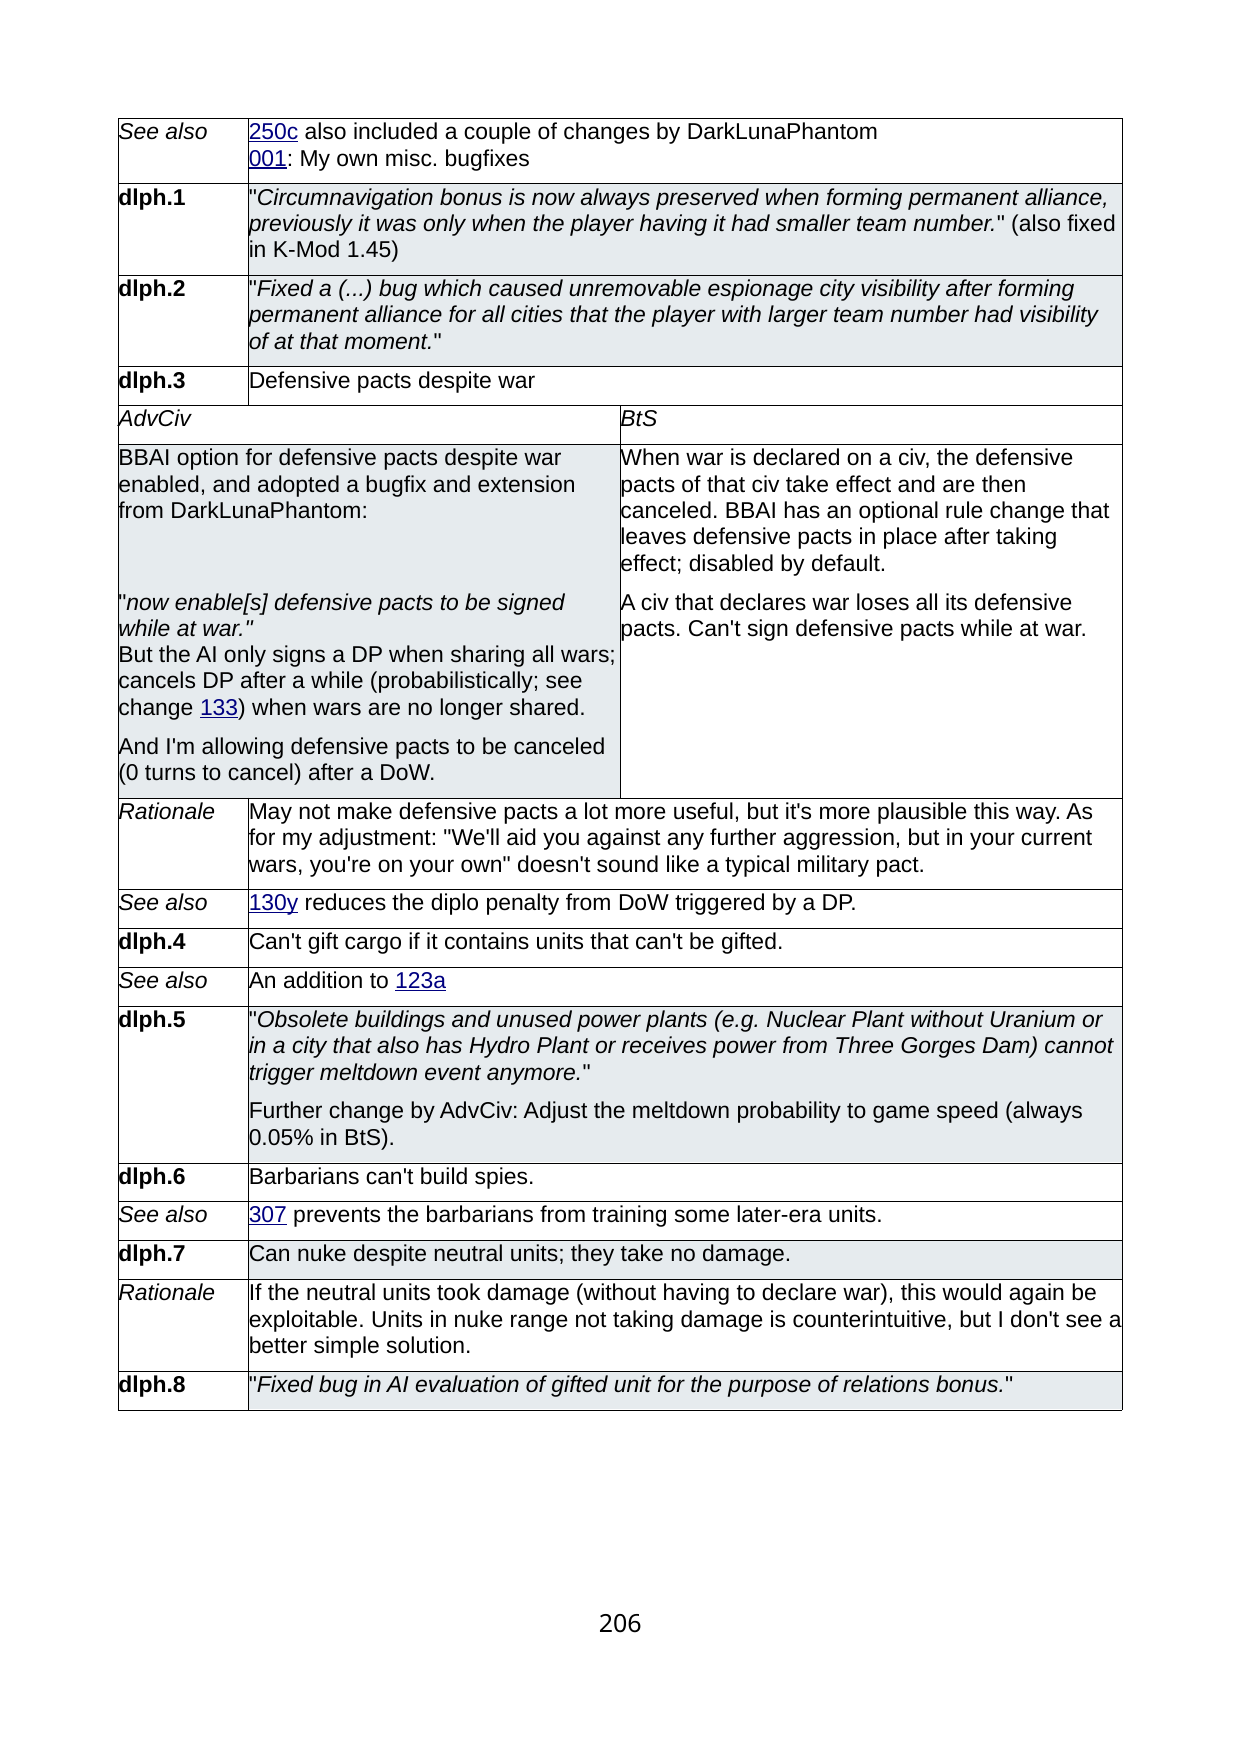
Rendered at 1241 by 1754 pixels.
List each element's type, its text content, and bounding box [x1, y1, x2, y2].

table_cell Barbarians can't build spies. [249, 1164, 1122, 1201]
table_cell When war is declared on a civ, the defensive pacts of that civ take effect and are then canceled. BBAI has an optional rule change that leaves defensive pacts in place after taking effect; disabled by default. A civ that declares war loses all its defensive pacts. Can't sign defensive pacts while at war. [621, 445, 1122, 798]
table_cell dlph.6 [119, 1164, 248, 1201]
table_cell BBAI option for defensive pacts despite war enabled, and adopted a bugfix and extension from DarkLunaPhantom: "now enable[s] defensive pacts to be signed while at war." But the AI only signs a DP when sharing all wars; cancels DP after a while (probabilistically; see change 133) when wars are no longer shared. And I'm allowing defensive pacts to be canceled (0 turns to cancel) after a DoW. [119, 445, 620, 798]
table_cell See also [119, 1202, 248, 1240]
table_cell Can't gift cargo if it contains units that can't be gifted. [249, 929, 1122, 967]
table_cell Rationale [119, 799, 248, 889]
table_cell "Fixed bug in AI evaluation of gifted unit for the purpose of relations bonus." [249, 1372, 1122, 1409]
table_cell 250c also included a couple of changes by DarkLunaPhantom 001: My own misc. bugfixes [249, 119, 1122, 183]
table_cell dlph.5 [119, 1007, 248, 1162]
table_cell Rationale [119, 1280, 248, 1371]
table_cell dlph.2 [119, 276, 248, 366]
table_cell If the neutral units took damage (without having to declare war), this would again be exploitable. Units in nuke range not taking damage is counterintuitive, but I don't see a better simple solution. [249, 1280, 1122, 1371]
table_cell 307 prevents the barbarians from training some later-era units. [249, 1202, 1122, 1240]
table_cell dlph.4 [119, 929, 248, 967]
table_cell Can nuke despite neutral units; they take no damage. [249, 1241, 1122, 1279]
table_cell May not make defensive pacts a lot more useful, but it's more plausible this way. As for my adjustment: "We'll aid you against any further aggression, but in your current wars, you're on your own" doesn't sound like a typical military pact. [249, 799, 1122, 889]
table_cell 130y reduces the diplo penalty from DoW triggered by a DP. [249, 890, 1122, 928]
table_cell See also [119, 890, 248, 928]
table_cell dlph.7 [119, 1241, 248, 1279]
table_cell BtS [621, 406, 1122, 444]
table_cell An addition to 123a [249, 968, 1122, 1006]
table_cell "Circumnavigation bonus is now always preserved when forming permanent alliance, previously it was only when the player having it had smaller team number." (also fixed in K-Mod 1.45) [249, 184, 1122, 275]
table_cell dlph.3 [119, 367, 248, 405]
table_cell "Fixed a (...) bug which caused unremovable espionage city visibility after forming permanent alliance for all cities that the player with larger team number had visibility of at that moment." [249, 276, 1122, 366]
table_cell AdvCiv [119, 406, 620, 444]
table_cell dlph.1 [119, 184, 248, 275]
table_cell dlph.8 [119, 1372, 248, 1409]
table_cell See also [119, 119, 248, 183]
table_cell See also [119, 968, 248, 1006]
table_cell Defensive pacts despite war [249, 367, 1122, 405]
table_cell "Obsolete buildings and unused power plants (e.g. Nuclear Plant without Uranium or in a city that also has Hydro Plant or receives power from Three Gorges Dam) cannot trigger meltdown event anymore." Further change by AdvCiv: Adjust the meltdown probability to game speed (always 0.05% in BtS). [249, 1007, 1122, 1162]
